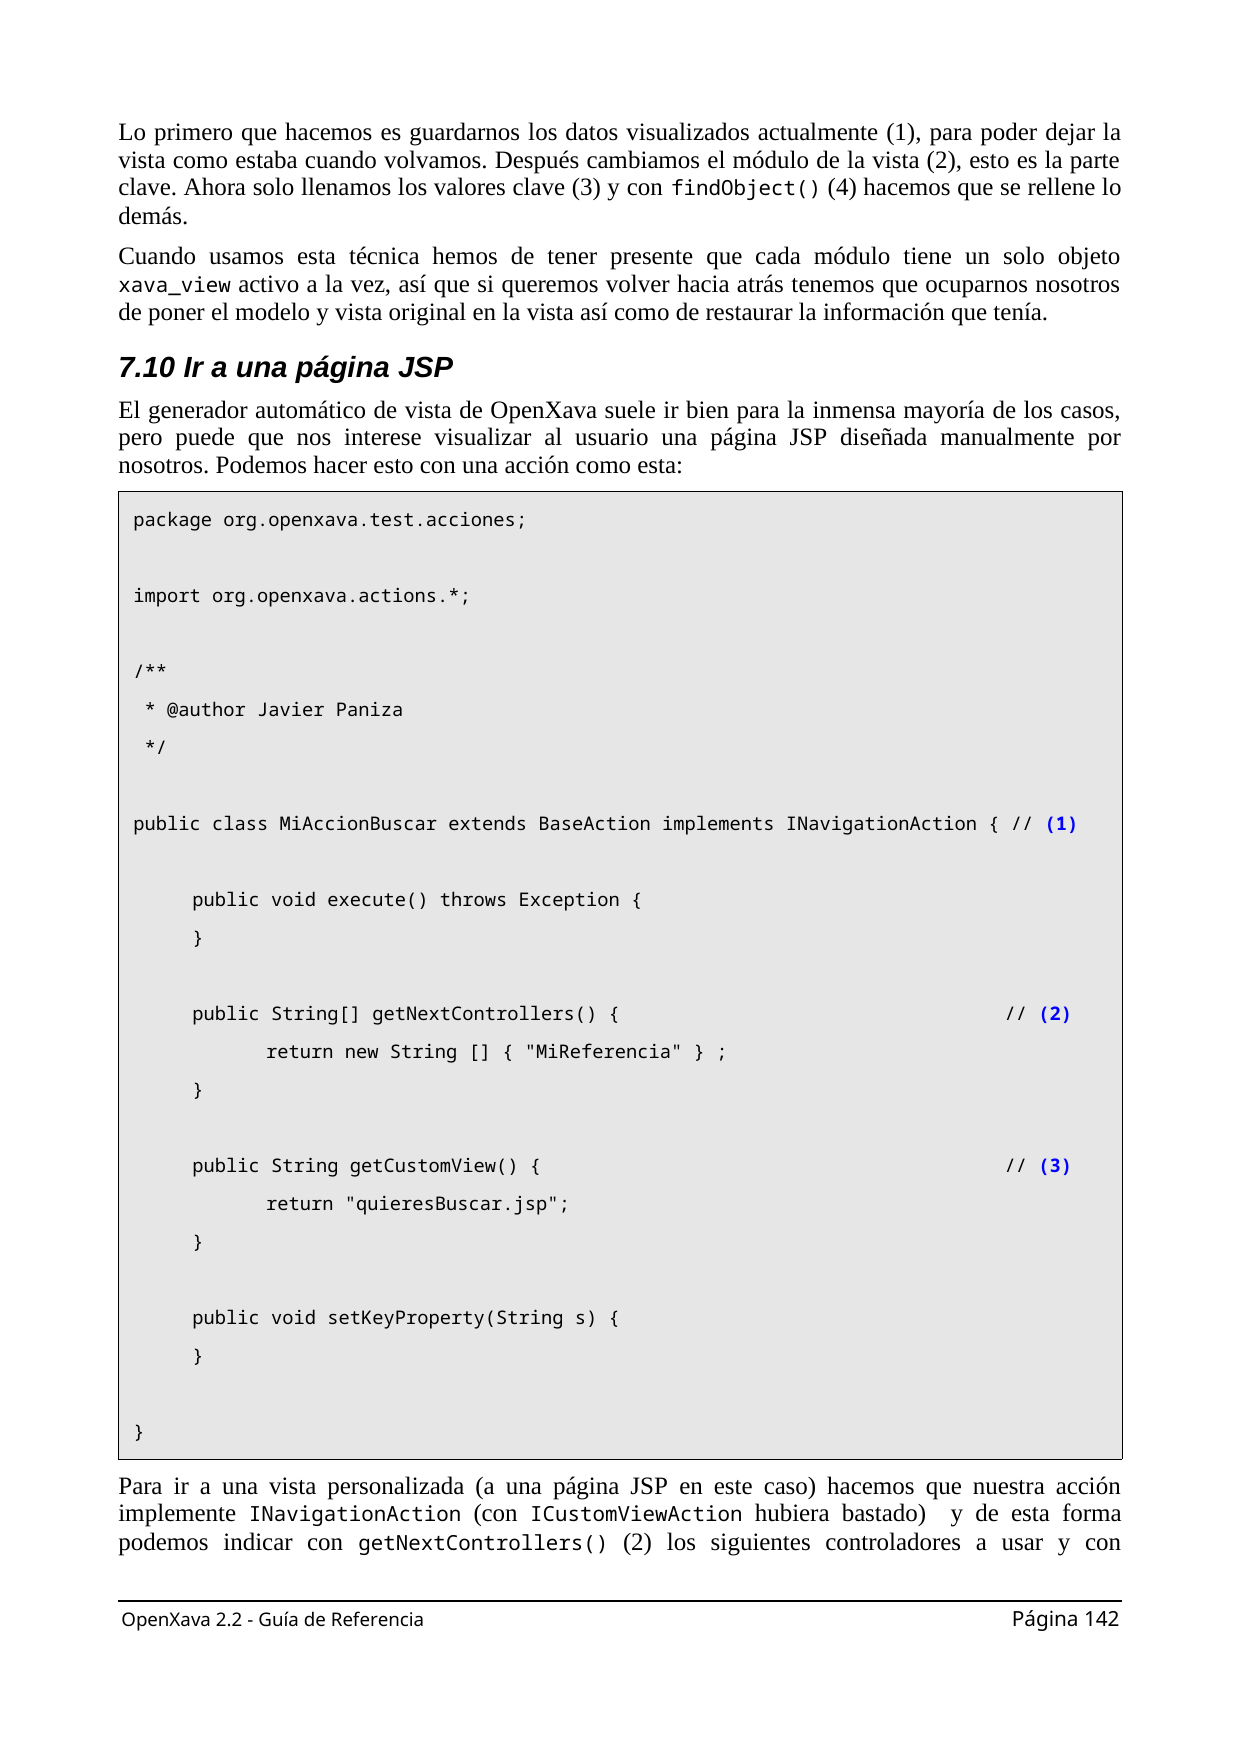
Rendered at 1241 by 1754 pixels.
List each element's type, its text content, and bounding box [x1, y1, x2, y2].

text * @author Javier Paniza [119, 682, 1122, 719]
text El generador automático de vista de OpenXava suele ir bien para la inmensa mayoría de los casos, pero puede que nos interese visualizar al usuario una página JSP diseñada manualmente por nosotros. Podemos hacer esto con una acción como esta: [118, 396, 1122, 479]
text Para ir a una vista personalizada (a una página JSP en este caso) hacemos que nuestra acción implemente INavigationAction (con ICustomViewAction hubiera bastado) y de esta forma podemos indicar con getNextControllers() (2) los siguientes controladores a usar y con [118, 1472, 1122, 1556]
text public void execute() throws Exception { [119, 872, 1122, 910]
text } [119, 910, 1122, 948]
text return "quieresBuscar.jsp"; [119, 1176, 1122, 1214]
text import org.openxava.actions.*; [119, 567, 1122, 606]
text } [119, 1062, 1122, 1100]
text */ [119, 719, 1122, 758]
text Lo primero que hacemos es guardarnos los datos visualizados actualmente (1), para poder dejar la vista como estaba cuando volvamos. Después cambiamos el módulo de la vista (2), esto es la parte clave. Ahora solo llenamos los valores clave (3) y con findObject() (4) hacemos que se rellene lo demás. [118, 118, 1122, 229]
text public String[] getNextControllers() { // (2) [119, 986, 1122, 1024]
text package org.openxava.test.acciones; [119, 492, 1122, 529]
text } [119, 1214, 1122, 1252]
text public void setKeyProperty(String s) { [119, 1290, 1122, 1328]
text public class MiAccionBuscar extends BaseAction implements INavigationAction { // (1) [119, 796, 1122, 834]
text } [119, 1328, 1122, 1366]
text Cuando usamos esta técnica hemos de tener presente que cada módulo tiene un solo objeto xava_view activo a la vez, así que si queremos volver hacia atrás tenemos que ocuparnos nosotros de poner el modelo y vista original en la vista así como de restaurar la información que tenía. [118, 242, 1122, 326]
text } [119, 1404, 1122, 1459]
subtitle Ir a una página JSP [118, 351, 1122, 383]
text public String getCustomView() { // (3) [119, 1138, 1122, 1176]
text /** [119, 643, 1122, 682]
text return new String [] { "MiReferencia" } ; [119, 1024, 1122, 1062]
